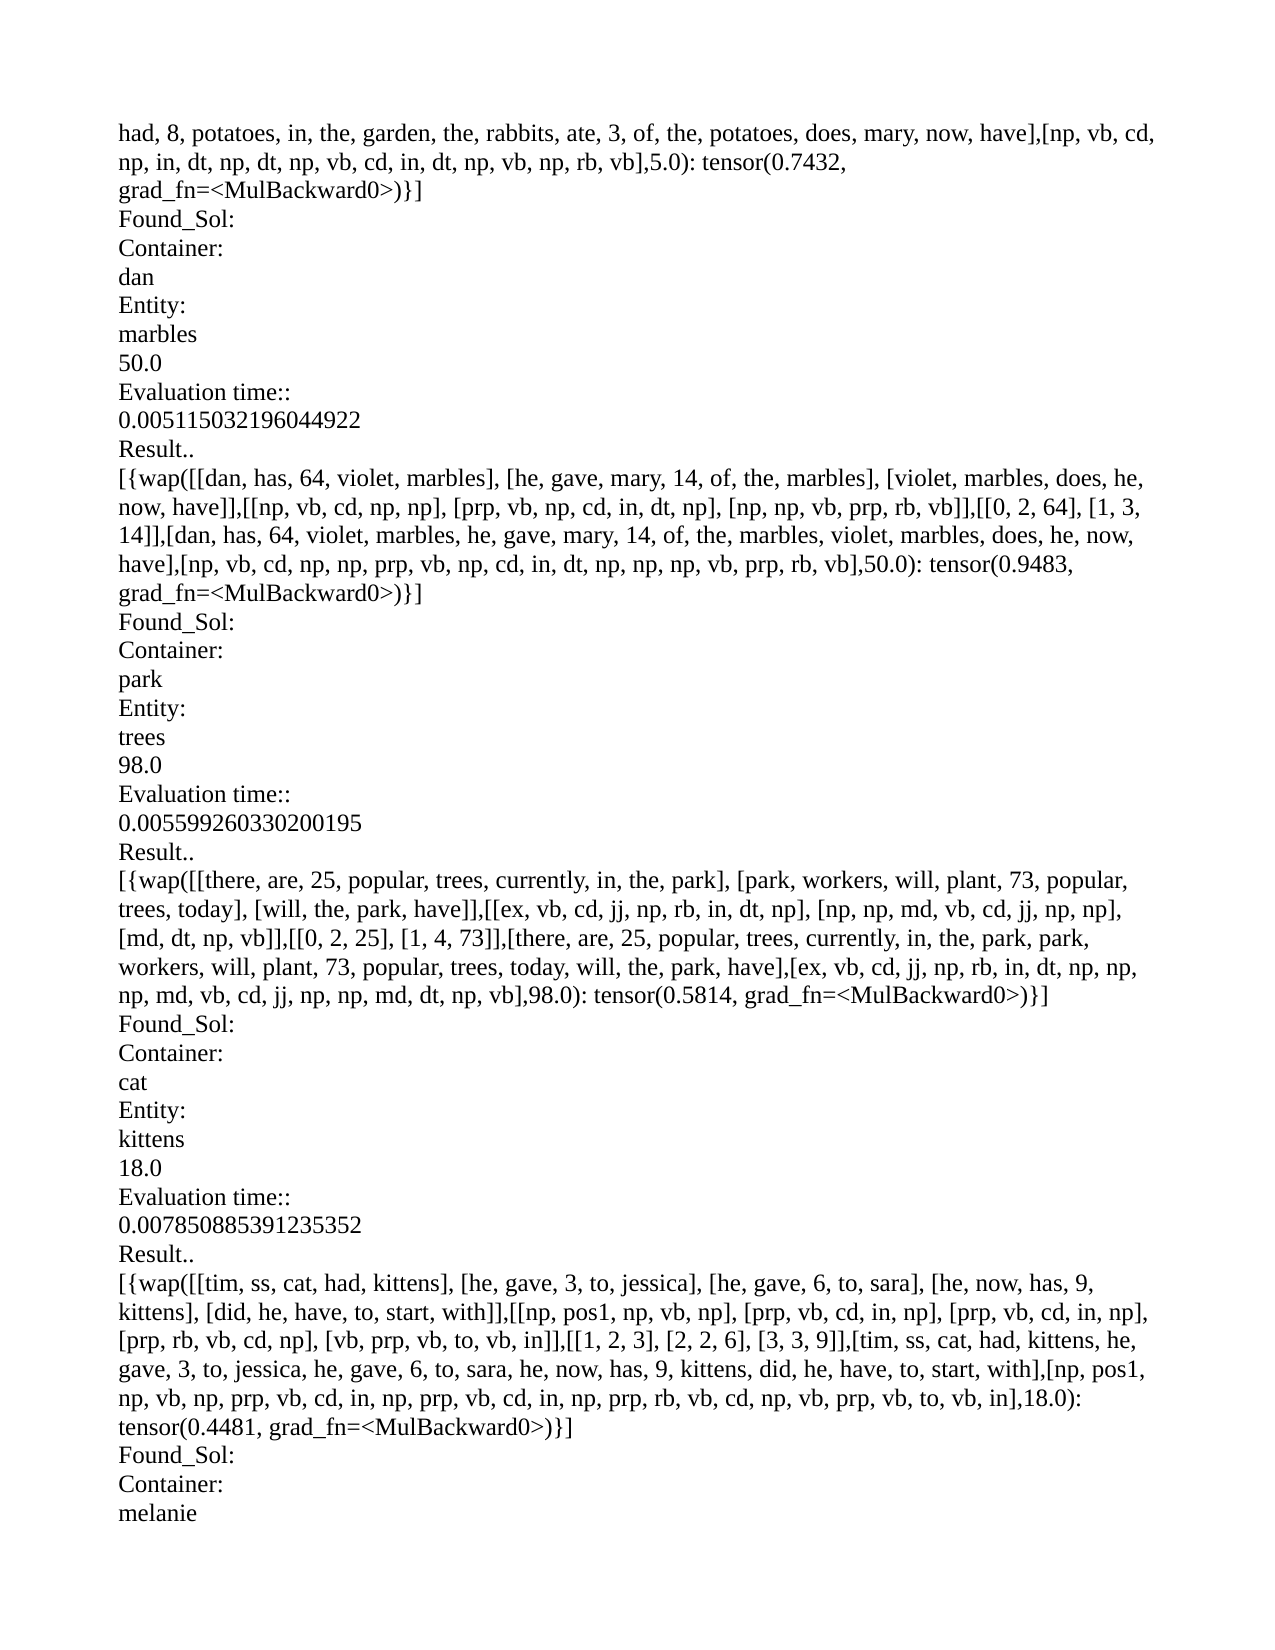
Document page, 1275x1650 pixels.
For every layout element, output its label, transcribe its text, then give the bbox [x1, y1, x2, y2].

text Found_Sol: [118, 1441, 1157, 1469]
text Result.. [118, 1239, 1157, 1268]
text 0.007850885391235352 [118, 1211, 1157, 1239]
text 18.0 [118, 1153, 1157, 1182]
text Entity: [118, 1096, 1157, 1124]
text trees [118, 722, 1157, 751]
text Container: [118, 1469, 1157, 1498]
text 50.0 [118, 348, 1157, 377]
text Found_Sol: [118, 607, 1157, 636]
text dan [118, 262, 1157, 291]
text Result.. [118, 434, 1157, 463]
text Entity: [118, 693, 1157, 722]
text park [118, 664, 1157, 693]
text Found_Sol: [118, 204, 1157, 233]
text Evaluation time:: [118, 779, 1157, 808]
text [{wap([[tim, ss, cat, had, kittens], [he, gave, 3, to, jessica], [he, gave, 6, to, sara], [he, now, has, 9, kittens], [did, he, have, to, start, with]],[[np, pos1, np, vb, np], [prp, vb, cd, in, np], [prp, vb, cd, in, np], [prp, rb, vb, cd, np], [vb, prp, vb, to, vb, in]],[[1, 2, 3], [2, 2, 6], [3, 3, 9]],[tim, ss, cat, had, kittens, he, gave, 3, to, jessica, he, gave, 6, to, sara, he, now, has, 9, kittens, did, he, have, to, start, with],[np, pos1, np, vb, np, prp, vb, cd, in, np, prp, vb, cd, in, np, prp, rb, vb, cd, np, vb, prp, vb, to, vb, in],18.0): tensor(0.4481, grad_fn=<MulBackward0>)}] [118, 1268, 1157, 1441]
text marbles [118, 319, 1157, 348]
text 0.005599260330200195 [118, 808, 1157, 837]
text had, 8, potatoes, in, the, garden, the, rabbits, ate, 3, of, the, potatoes, does, mary, now, have],[np, vb, cd, np, in, dt, np, dt, np, vb, cd, in, dt, np, vb, np, rb, vb],5.0): tensor(0.7432, grad_fn=<MulBackward0>)}] [118, 118, 1157, 204]
text Evaluation time:: [118, 1182, 1157, 1211]
text Result.. [118, 837, 1157, 866]
text kittens [118, 1124, 1157, 1153]
text Evaluation time:: [118, 377, 1157, 406]
text Entity: [118, 291, 1157, 319]
text 0.005115032196044922 [118, 406, 1157, 434]
text Container: [118, 1038, 1157, 1067]
text Container: [118, 233, 1157, 262]
text Found_Sol: [118, 1009, 1157, 1038]
text [{wap([[there, are, 25, popular, trees, currently, in, the, park], [park, workers, will, plant, 73, popular, trees, today], [will, the, park, have]],[[ex, vb, cd, jj, np, rb, in, dt, np], [np, np, md, vb, cd, jj, np, np], [md, dt, np, vb]],[[0, 2, 25], [1, 4, 73]],[there, are, 25, popular, trees, currently, in, the, park, park, workers, will, plant, 73, popular, trees, today, will, the, park, have],[ex, vb, cd, jj, np, rb, in, dt, np, np, np, md, vb, cd, jj, np, np, md, dt, np, vb],98.0): tensor(0.5814, grad_fn=<MulBackward0>)}] [118, 866, 1157, 1009]
text cat [118, 1067, 1157, 1096]
text [{wap([[dan, has, 64, violet, marbles], [he, gave, mary, 14, of, the, marbles], [violet, marbles, does, he, now, have]],[[np, vb, cd, np, np], [prp, vb, np, cd, in, dt, np], [np, np, vb, prp, rb, vb]],[[0, 2, 64], [1, 3, 14]],[dan, has, 64, violet, marbles, he, gave, mary, 14, of, the, marbles, violet, marbles, does, he, now, have],[np, vb, cd, np, np, prp, vb, np, cd, in, dt, np, np, np, vb, prp, rb, vb],50.0): tensor(0.9483, grad_fn=<MulBackward0>)}] [118, 463, 1157, 607]
text Container: [118, 636, 1157, 664]
text 98.0 [118, 751, 1157, 779]
text melanie [118, 1498, 1157, 1527]
